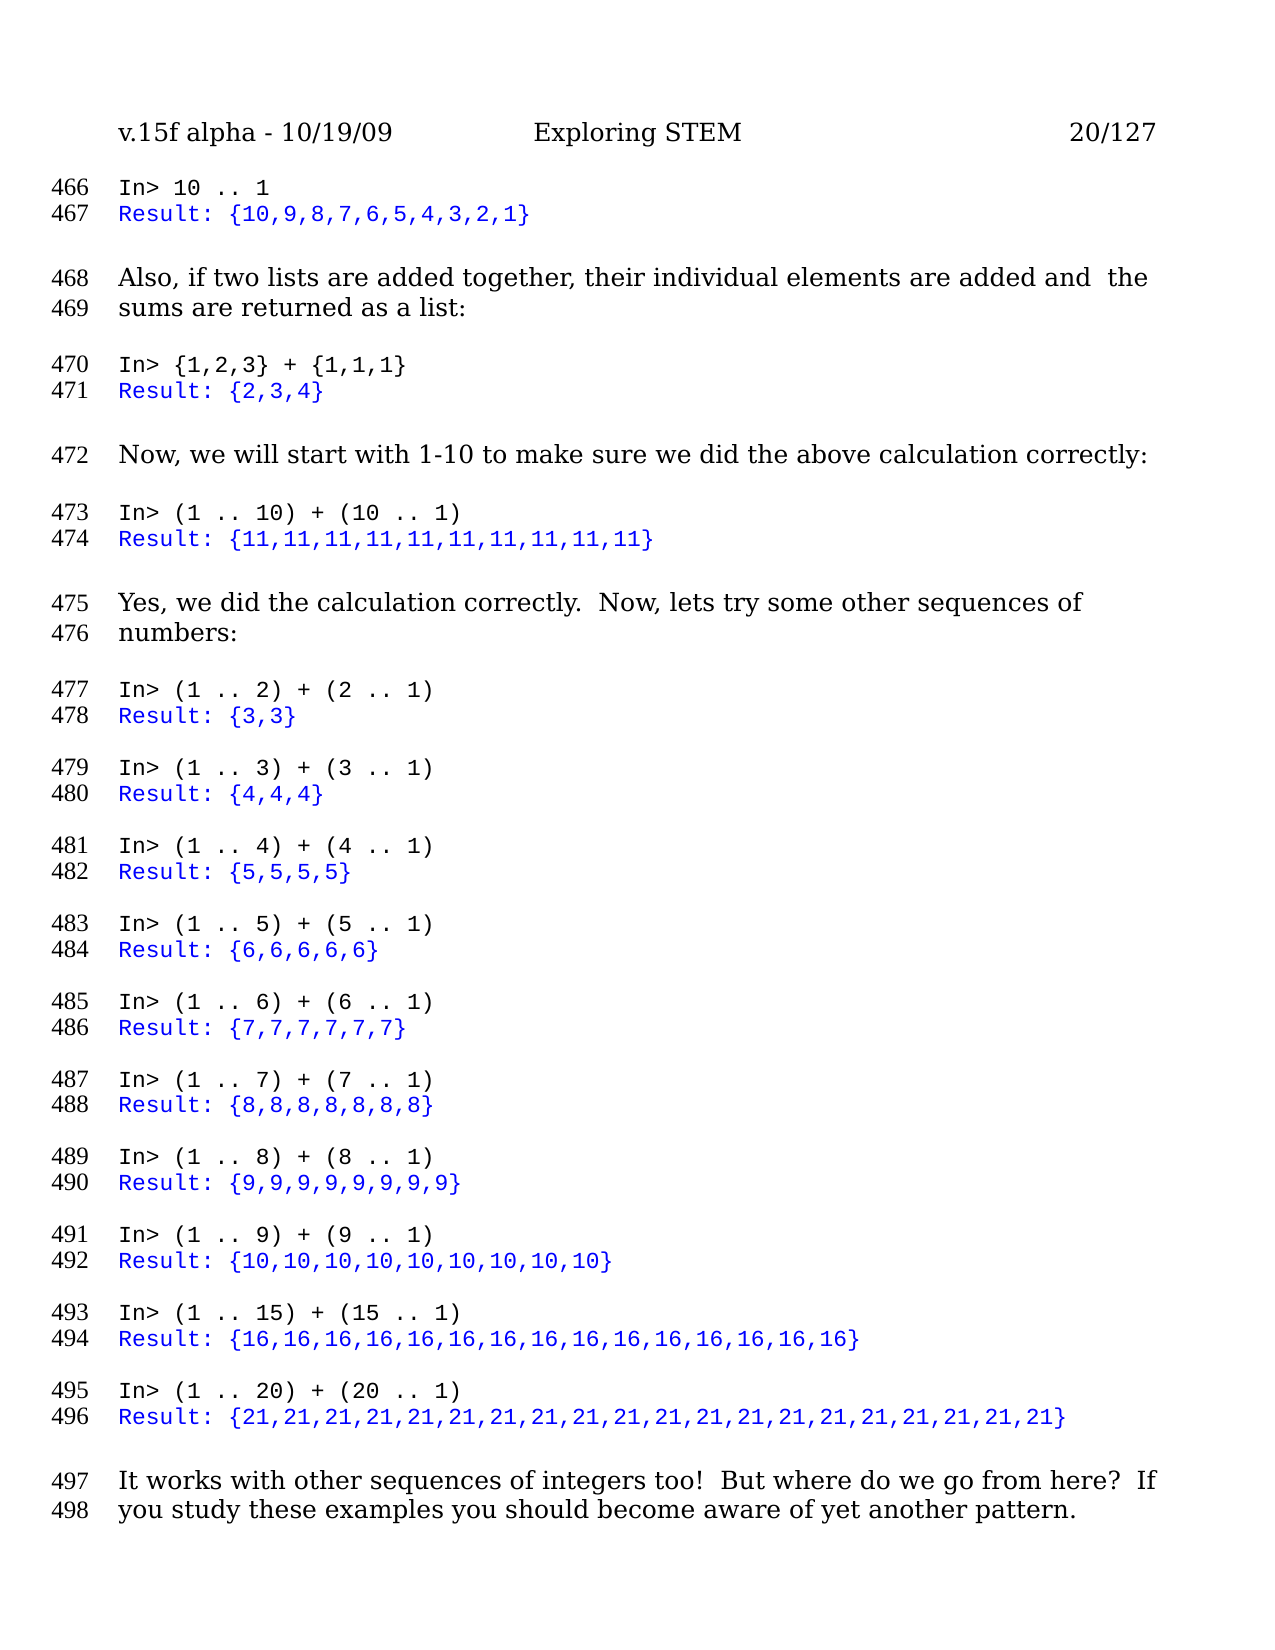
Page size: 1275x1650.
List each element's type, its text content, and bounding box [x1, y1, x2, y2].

text Result: {9,9,9,9,9,9,9,9} [118, 1172, 1157, 1198]
text Yes, we did the calculation correctly. Now, lets try some other sequences of numbers: [118, 588, 1157, 647]
text Now, we will start with 1-10 to make sure we did the above calculation correctly: [118, 441, 1157, 470]
text In> (1 .. 20) + (20 .. 1) [118, 1379, 1157, 1405]
text It works with other sequences of integers too! But where do we go from here? If you study these examples you should become aware of yet another pattern. [118, 1466, 1157, 1524]
text Also, if two lists are added together, their individual elements are added and the sums are returned as a list: [118, 263, 1157, 322]
text Result: {8,8,8,8,8,8,8} [118, 1094, 1157, 1120]
text In> (1 .. 7) + (7 .. 1) [118, 1068, 1157, 1094]
text Result: {4,4,4} [118, 783, 1157, 808]
text In> (1 .. 9) + (9 .. 1) [118, 1223, 1157, 1249]
text Result: {10,10,10,10,10,10,10,10,10} [118, 1249, 1157, 1275]
text In> {1,2,3} + {1,1,1} [118, 354, 1157, 380]
text Result: {7,7,7,7,7,7} [118, 1016, 1157, 1042]
text In> (1 .. 8) + (8 .. 1) [118, 1146, 1157, 1172]
text In> (1 .. 2) + (2 .. 1) [118, 679, 1157, 705]
text In> 10 .. 1 [118, 177, 1157, 203]
text In> (1 .. 10) + (10 .. 1) [118, 502, 1157, 528]
text In> (1 .. 5) + (5 .. 1) [118, 912, 1157, 938]
text In> (1 .. 4) + (4 .. 1) [118, 834, 1157, 860]
text In> (1 .. 6) + (6 .. 1) [118, 990, 1157, 1016]
text Result: {11,11,11,11,11,11,11,11,11,11} [118, 528, 1157, 554]
text Result: {21,21,21,21,21,21,21,21,21,21,21,21,21,21,21,21,21,21,21,21} [118, 1405, 1157, 1431]
text Result: {2,3,4} [118, 380, 1157, 406]
text In> (1 .. 15) + (15 .. 1) [118, 1301, 1157, 1327]
text Result: {5,5,5,5} [118, 860, 1157, 886]
text Result: {10,9,8,7,6,5,4,3,2,1} [118, 203, 1157, 229]
text Result: {3,3} [118, 705, 1157, 731]
text In> (1 .. 3) + (3 .. 1) [118, 757, 1157, 783]
text Result: {6,6,6,6,6} [118, 938, 1157, 964]
text Result: {16,16,16,16,16,16,16,16,16,16,16,16,16,16,16} [118, 1327, 1157, 1353]
